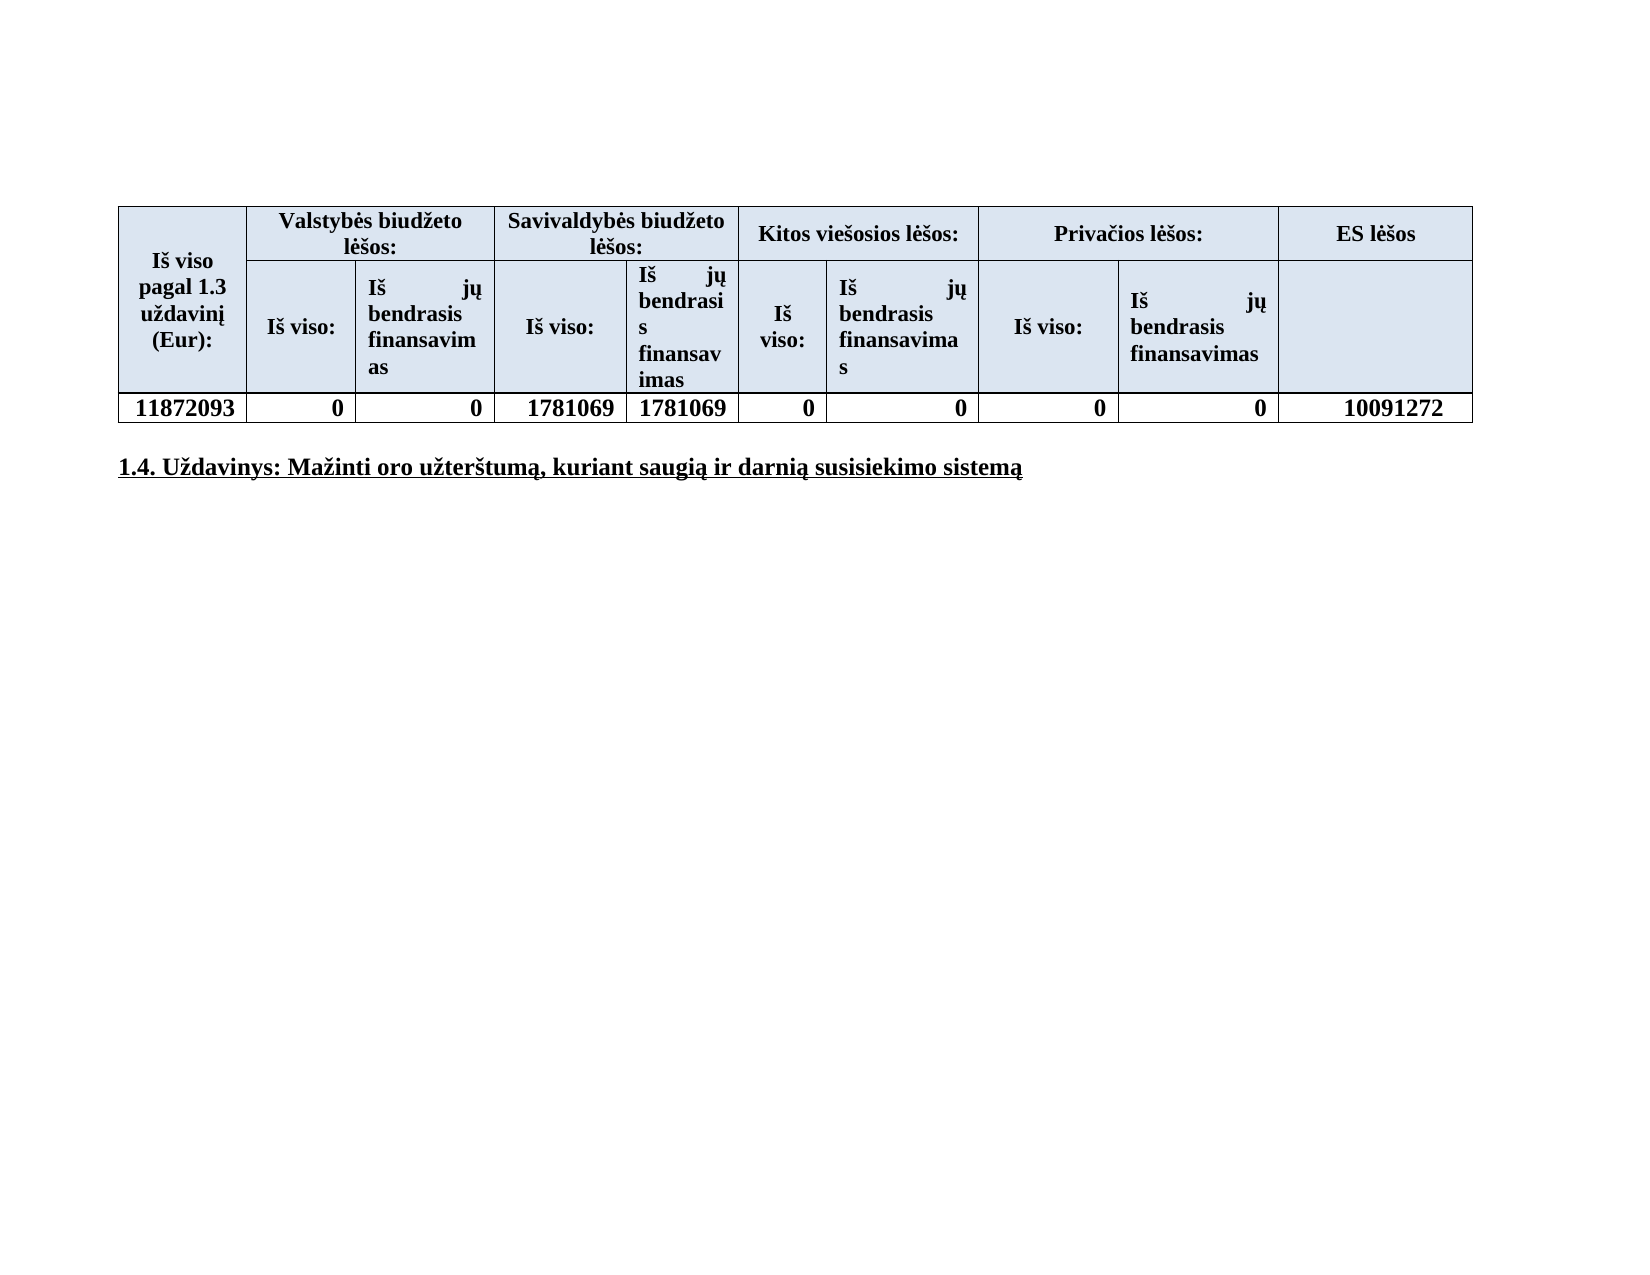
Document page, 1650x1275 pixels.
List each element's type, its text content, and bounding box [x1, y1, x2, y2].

table_cell Iš jų bendrasis finansavimas [627, 261, 738, 392]
table_cell Iš viso: [247, 261, 355, 392]
table_header ES lėšos [1279, 207, 1472, 260]
table_cell Iš viso: [979, 261, 1118, 392]
table_cell Iš viso: [739, 261, 826, 392]
table_cell 11872093 [119, 394, 246, 422]
table_cell Iš jų bendrasis finansavimas [1119, 261, 1278, 392]
table_cell 10091272 [1279, 394, 1472, 422]
table_header Savivaldybės biudžeto lėšos: [495, 207, 738, 260]
text 1.4. Uždavinys: Mažinti oro užterštumą, kuriant saugią ir darnią susisiekimo sistemą [118, 452, 1473, 481]
table_cell 0 [739, 394, 826, 422]
table_cell 0 [247, 394, 355, 422]
table_cell Iš viso: [495, 261, 626, 392]
table_header Kitos viešosios lėšos: [739, 207, 978, 260]
table_cell Iš jų bendrasis finansavimas [827, 261, 978, 392]
table_cell 0 [979, 394, 1118, 422]
table_header Iš viso pagal 1.3 uždavinį (Eur): [119, 207, 246, 392]
table_cell 1781069 [495, 394, 626, 422]
table_header Valstybės biudžeto lėšos: [247, 207, 494, 260]
table_cell 0 [1119, 394, 1278, 422]
table_cell 0 [827, 394, 978, 422]
table_cell 1781069 [627, 394, 738, 422]
table_cell 0 [356, 394, 494, 422]
table_header Privačios lėšos: [979, 207, 1278, 260]
table_cell [1279, 261, 1472, 392]
table_cell Iš jų bendrasis finansavimas [356, 261, 494, 392]
